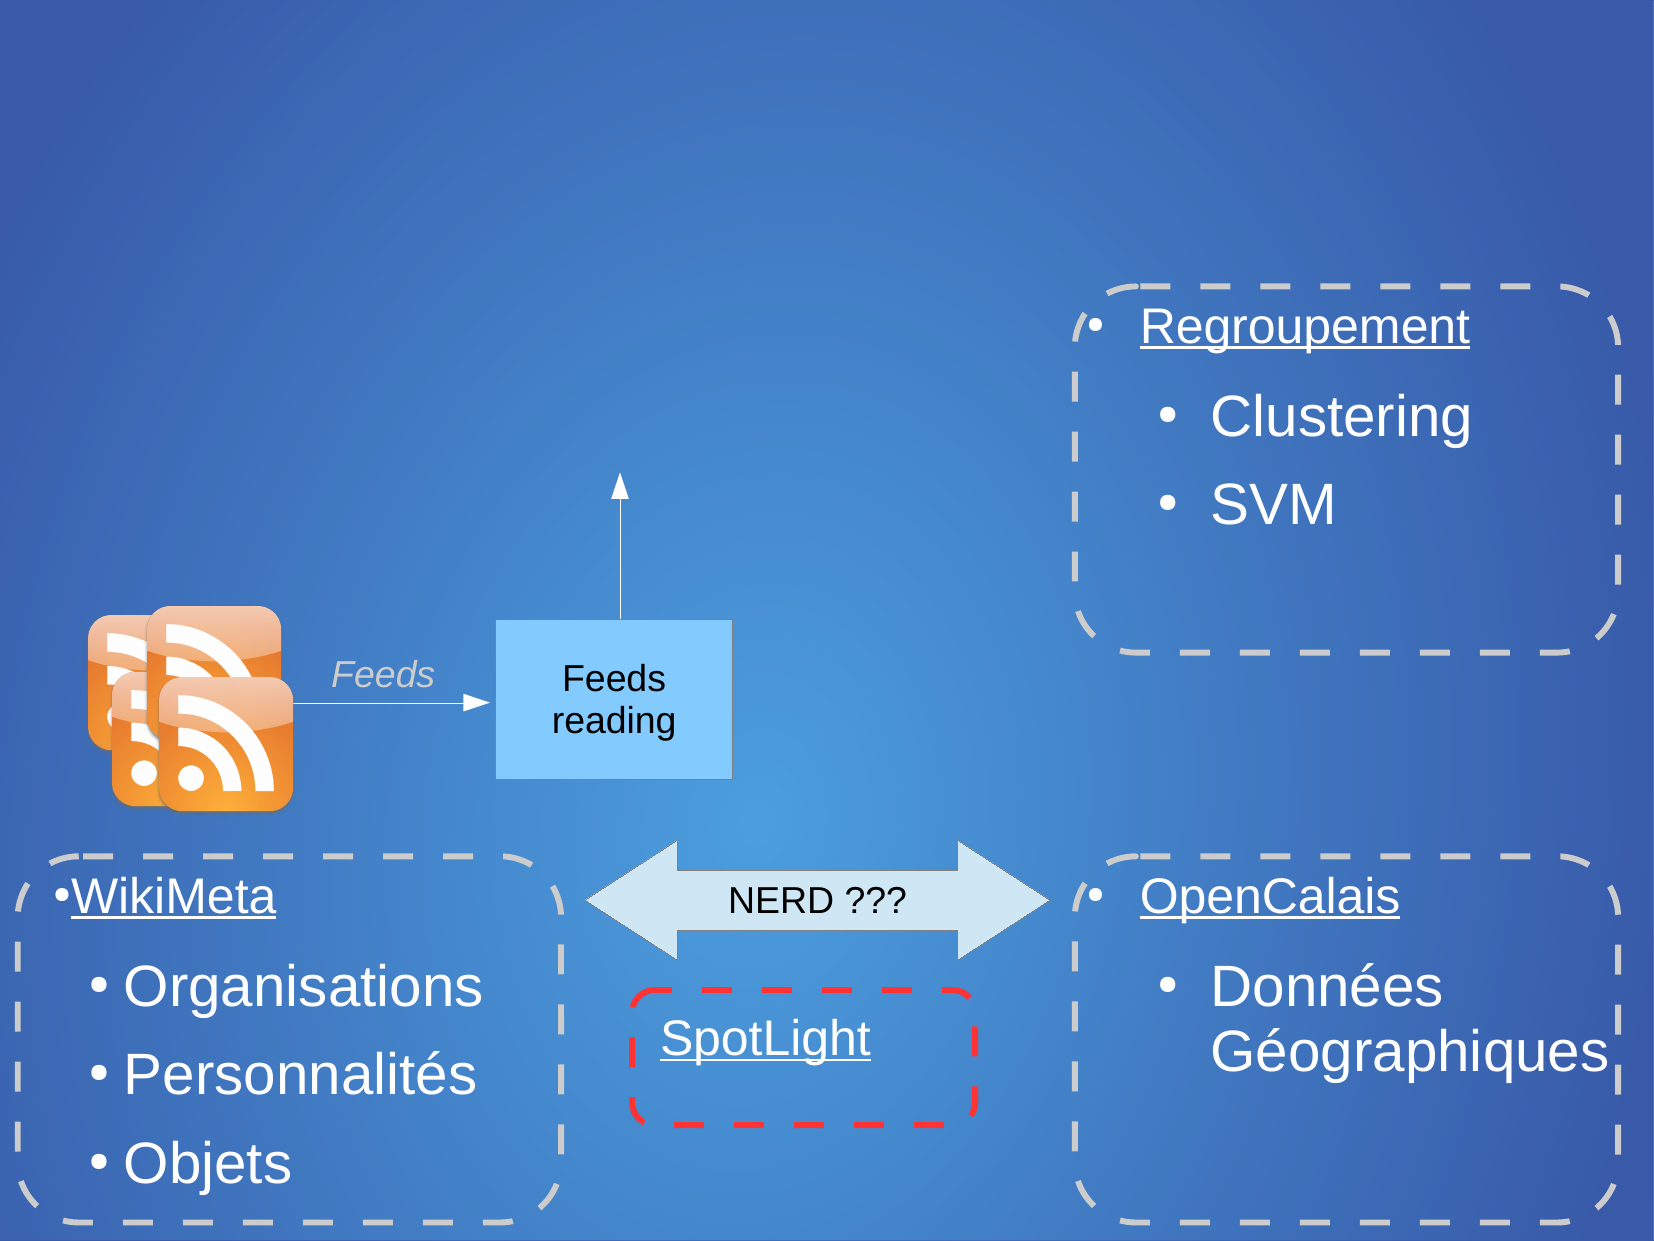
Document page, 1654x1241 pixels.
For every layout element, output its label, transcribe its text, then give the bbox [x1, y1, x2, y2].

text_box NERD ??? [585, 840, 1051, 961]
picture [0, 0, 1654, 1241]
list OpenCalais Données Géographiques [1068, 868, 1613, 1223]
text_box Feeds reading [495, 619, 733, 780]
list WikiMeta Organisations Personnalités Objets [53, 868, 562, 1223]
text_box Feeds [316, 645, 473, 703]
list Regroupement Clustering SVM [1068, 298, 1613, 653]
list SpotLight [660, 1010, 1168, 1241]
